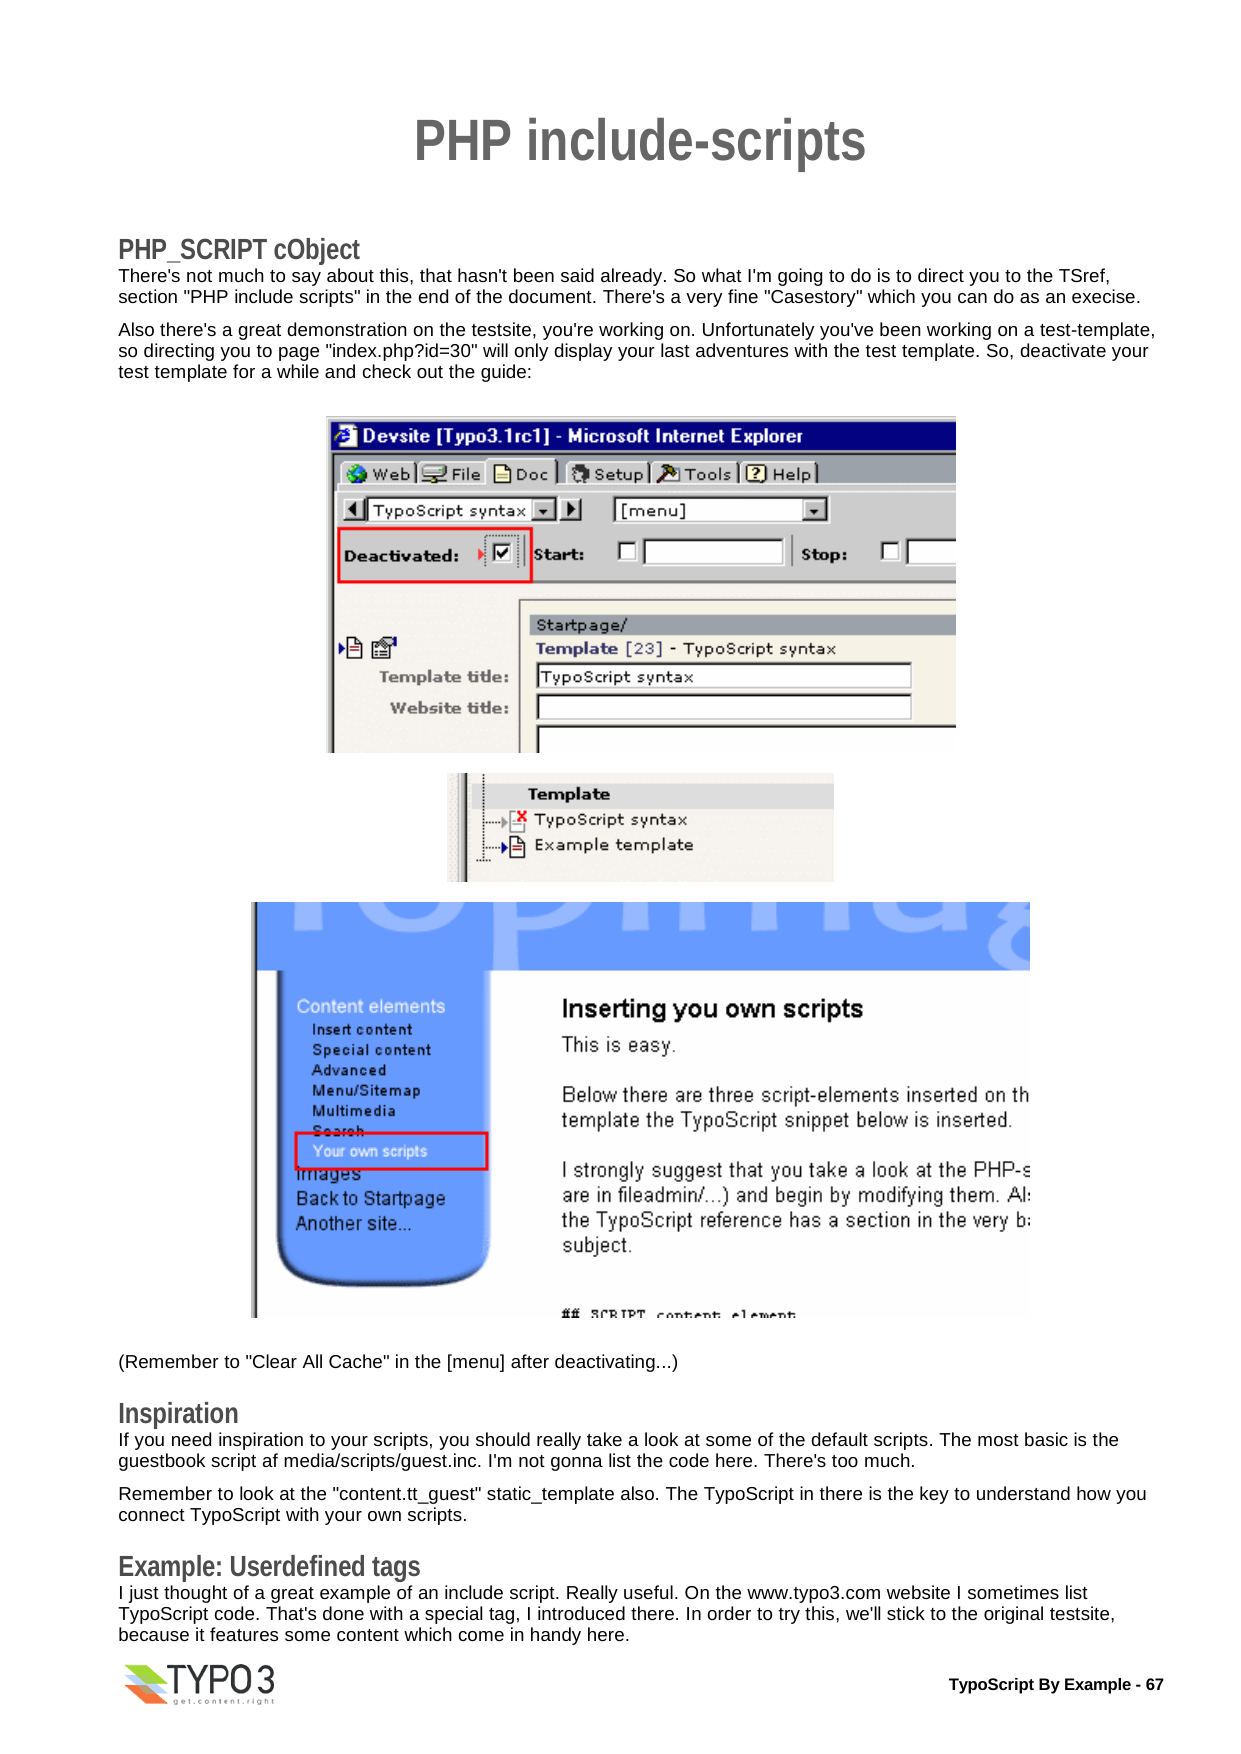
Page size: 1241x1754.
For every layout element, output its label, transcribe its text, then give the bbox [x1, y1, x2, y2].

text (Remember to "Clear All Cache" in the [menu] after deactivating...) [118, 1351, 1163, 1372]
picture [119, 1659, 280, 1710]
picture [251, 902, 1030, 1318]
picture [447, 773, 834, 882]
text I just thought of a great example of an include script. Really useful. On the www.typo3.com website I sometimes list TypoScript code. That's done with a special tag, I introduced there. In order to try this, we'll stick to the original testsite, because it features some content which come in handy here. [118, 1582, 1163, 1646]
subtitle Inspiration [118, 1396, 1163, 1429]
subtitle PHP include-scripts [118, 106, 1163, 173]
text Also there's a great demonstration on the testsite, you're working on. Unfortunately you've been working on a test-template, so directing you to page "index.php?id=30" will only display your last adventures with the test template. So, deactivate your test template for a while and check out the guide: [118, 320, 1163, 383]
subtitle Example: Userdefined tags [118, 1549, 1163, 1582]
text If you need inspiration to your scripts, you should really take a look at some of the default scripts. The most basic is the guestbook script af media/scripts/guest.inc. I'm not gonna list the code here. There's too much. [118, 1429, 1163, 1471]
picture [326, 416, 956, 753]
text Remember to look at the "content.tt_guest" static_template also. The TypoScript in there is the key to understand how you connect TypoScript with your own scripts. [118, 1484, 1163, 1526]
subtitle PHP_SCRIPT cObject [118, 232, 1163, 265]
text There's not much to say about this, that hasn't been said already. So what I'm going to do is to direct you to the TSref, section "PHP include scripts" in the end of the document. There's a very fine "Casestory" which you can do as an execise. [118, 265, 1163, 307]
